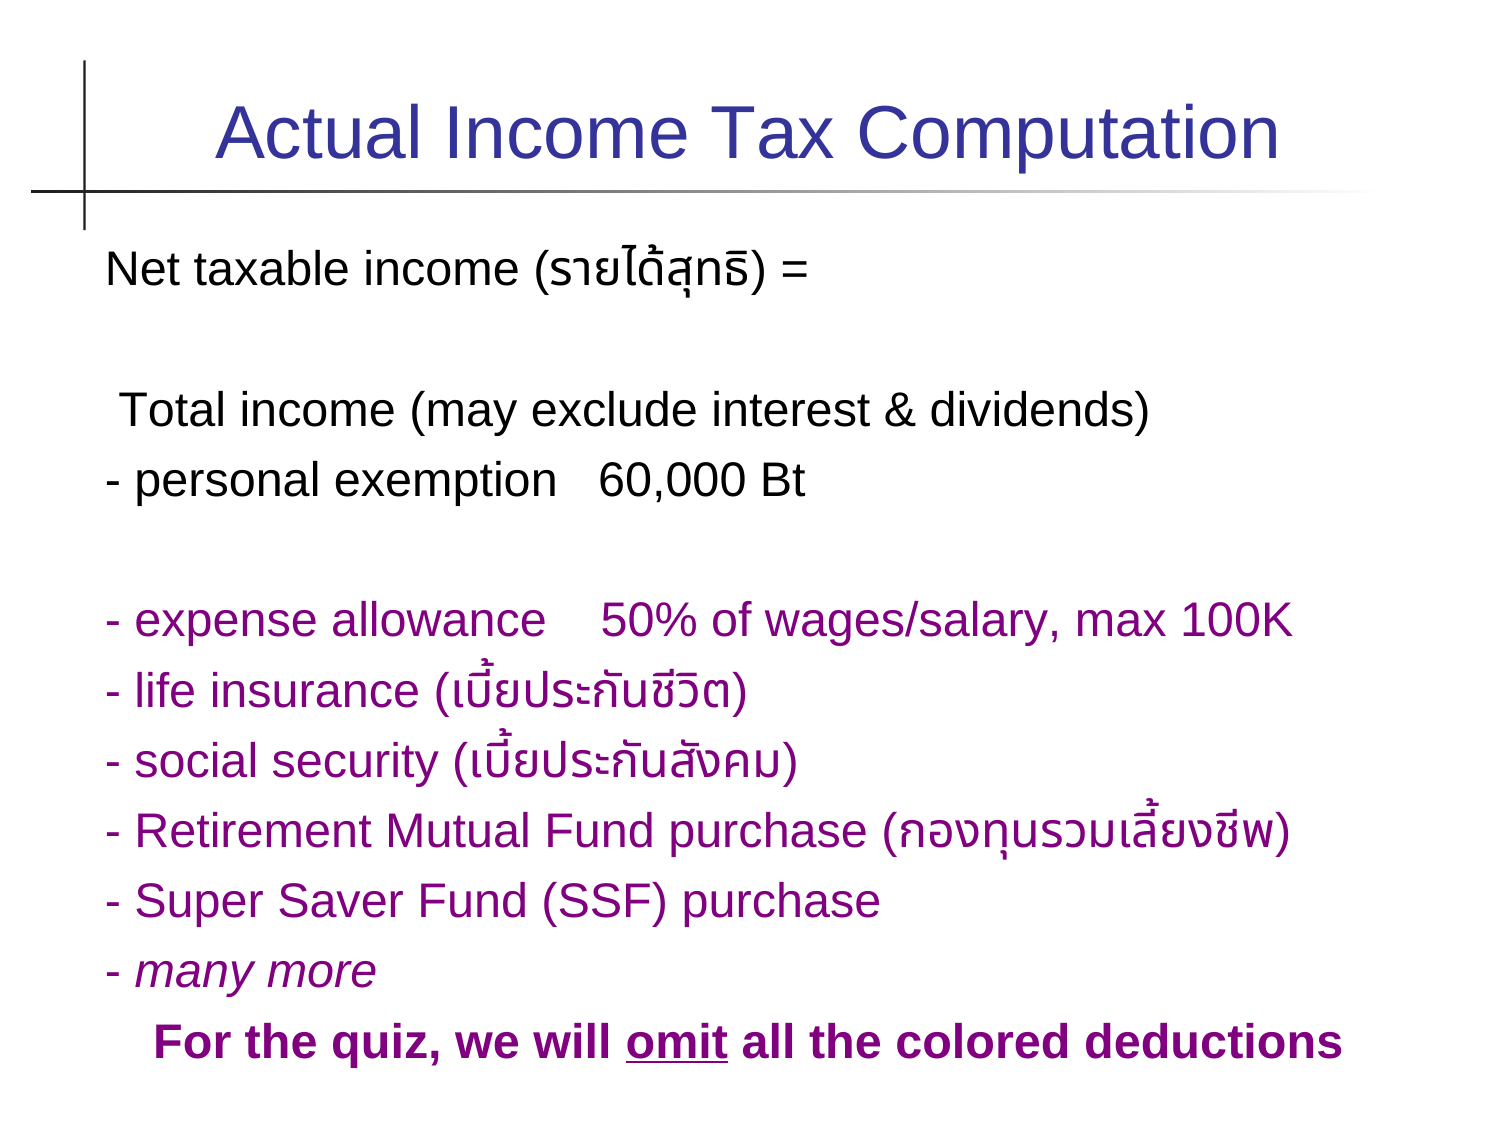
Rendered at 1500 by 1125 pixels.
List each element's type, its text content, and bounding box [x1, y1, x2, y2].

list Net taxable income (รายได้สุทธิ) = Total income (may exclude interest & dividends) - personal exemption 60,000 Bt - expense allowance 50% of wages/salary, max 100K - life insurance (เบี้ยประกันชีวิต) - social security (เบี้ยประกันสังคม) - Retirement Mutual Fund purchase (กองทุนรวมเลี้ยงชีพ) - Super Saver Fund (SSF) purchase - many more For the quiz, we will omit all the colored deductions [90, 229, 1408, 1081]
title Actual Income Tax Computation [100, 42, 1397, 182]
